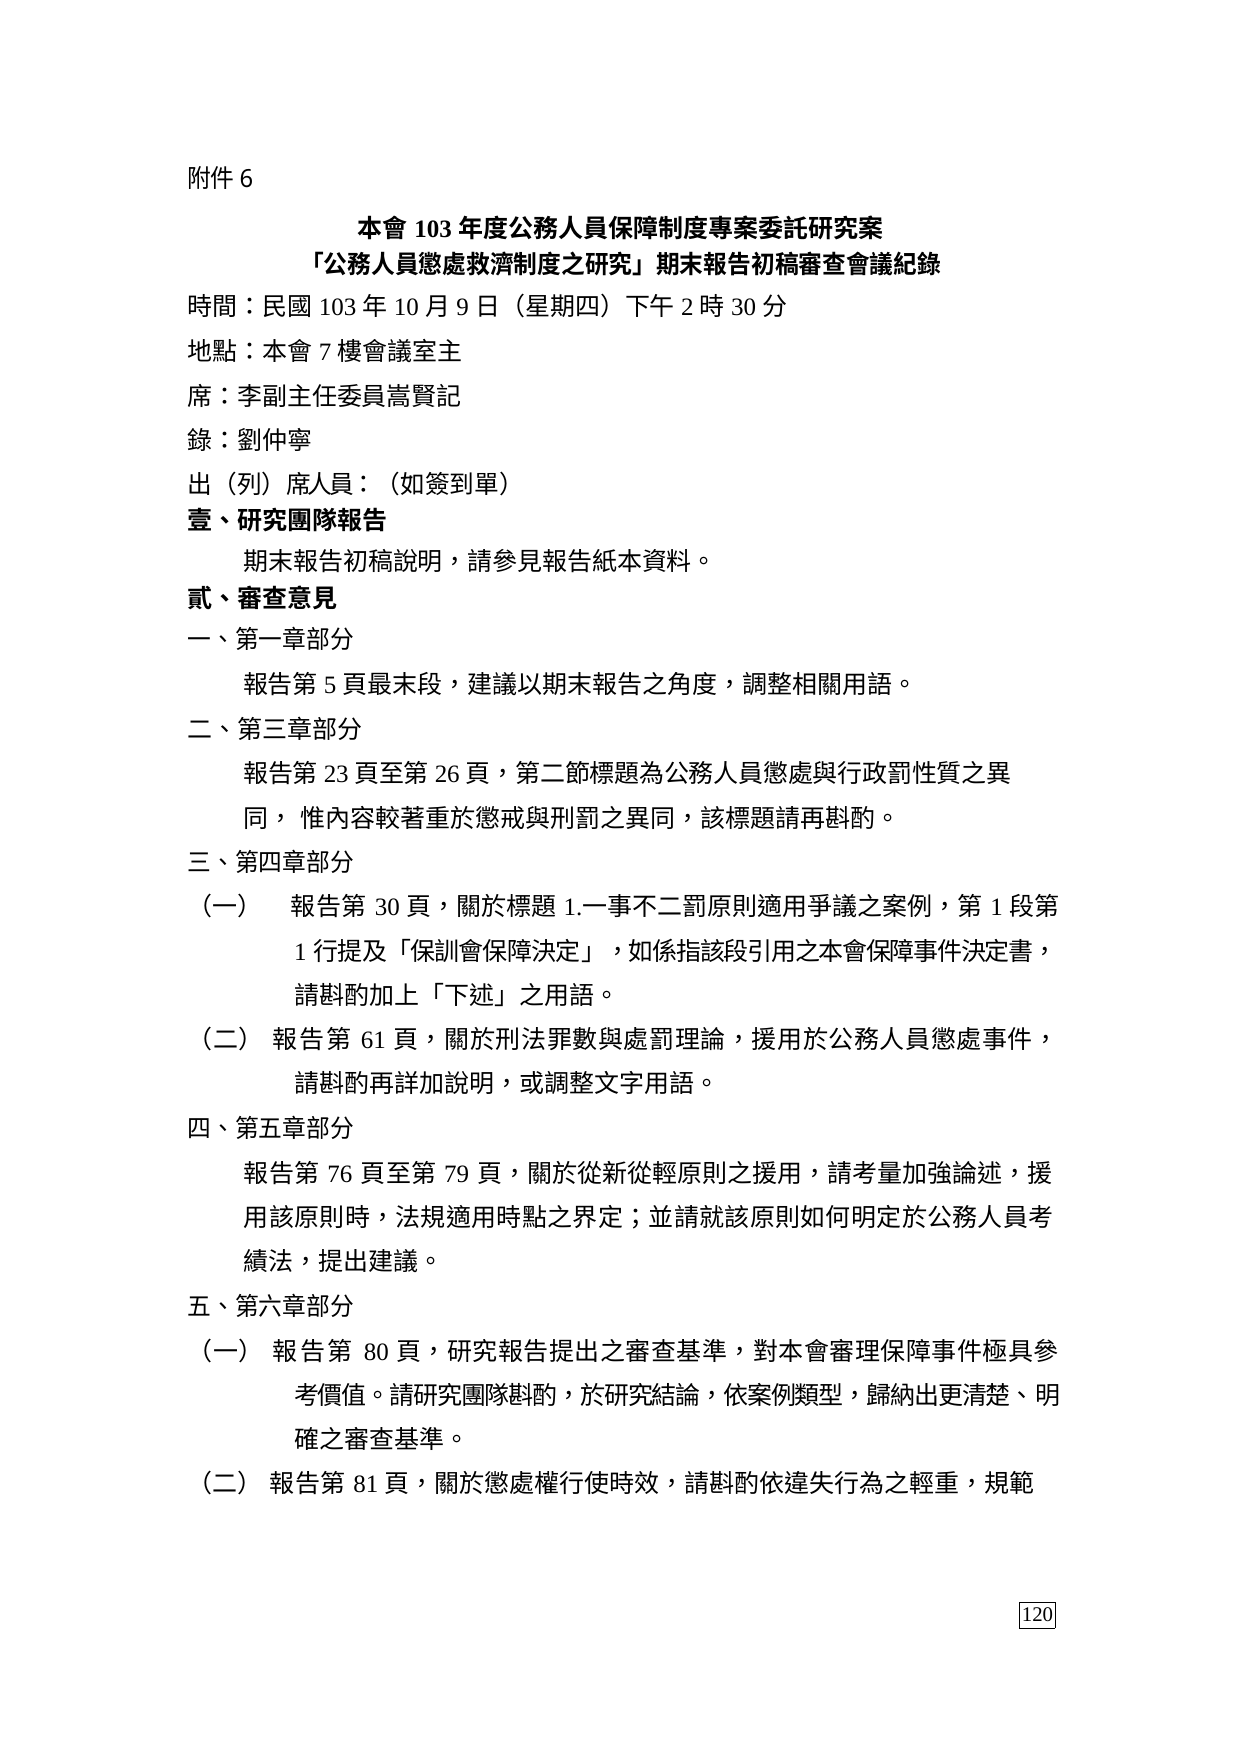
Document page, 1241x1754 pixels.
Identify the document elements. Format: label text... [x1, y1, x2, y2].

text 五、第六章部分 [187, 1288, 1096, 1322]
text 附件 6 [187, 161, 1096, 195]
text 四、第五章部分 [187, 1111, 1096, 1144]
text （二） 報告第 81 頁，關於懲處權行使時效，請斟酌依違失行為之輕重，規範 [187, 1466, 1096, 1500]
text 「公務人員懲處救濟制度之研究」期末報告初稿審查會議紀錄 [144, 246, 1096, 280]
text 出（列）席人員：（如簽到單）壹、研究團隊報告 [187, 467, 526, 537]
text 期末報告初稿說明，請參見報告紙本資料。貳、審查意見 [187, 544, 719, 615]
text 一、第一章部分 [187, 622, 1096, 656]
text 報告第 23 頁至第 26 頁，第二節標題為公務人員懲處與行政罰性質之異同， 惟內容較著重於懲戒與刑罰之異同，該標題請再斟酌。 [244, 756, 1060, 834]
text 報告第 5 頁最末段，建議以期末報告之角度，調整相關用語。二、第三章部分 [187, 667, 919, 745]
text 三、第四章部分 [187, 844, 1096, 878]
text 地點：本會 7 樓會議室主席：李副主任委員嵩賢記錄：劉仲寧 [187, 334, 463, 457]
text 時間：民國 103 年 10 月 9 日（星期四）下午 2 時 30 分 [187, 289, 1096, 323]
subtitle 本會 103 年度公務人員保障制度專案委託研究案 [144, 210, 1096, 244]
text 報告第 76 頁至第 79 頁，關於從新從輕原則之援用，請考量加強論述，援用該原則時，法規適用時點之界定；並請就該原則如何明定於公務人員考績法，提出建議。 [244, 1155, 1054, 1278]
text （一） 報告第 80 頁，研究報告提出之審查基準，對本會審理保障事件極具參考價值。請研究團隊斟酌，於研究結論，依案例類型，歸納出更清楚、明確之審查基準。 [187, 1333, 1059, 1456]
text （二） 報告第 61 頁，關於刑法罪數與處罰理論，援用於公務人員懲處事件， 請斟酌再詳加說明，或調整文字用語。 [187, 1022, 1059, 1100]
text （一） 報告第 30 頁，關於標題 1.一事不二罰原則適用爭議之案例，第 1 段第1 行提及「保訓會保障決定」，如係指該段引用之本會保障事件決定書， 請斟酌加上「下述」之用語。 [187, 889, 1060, 1011]
